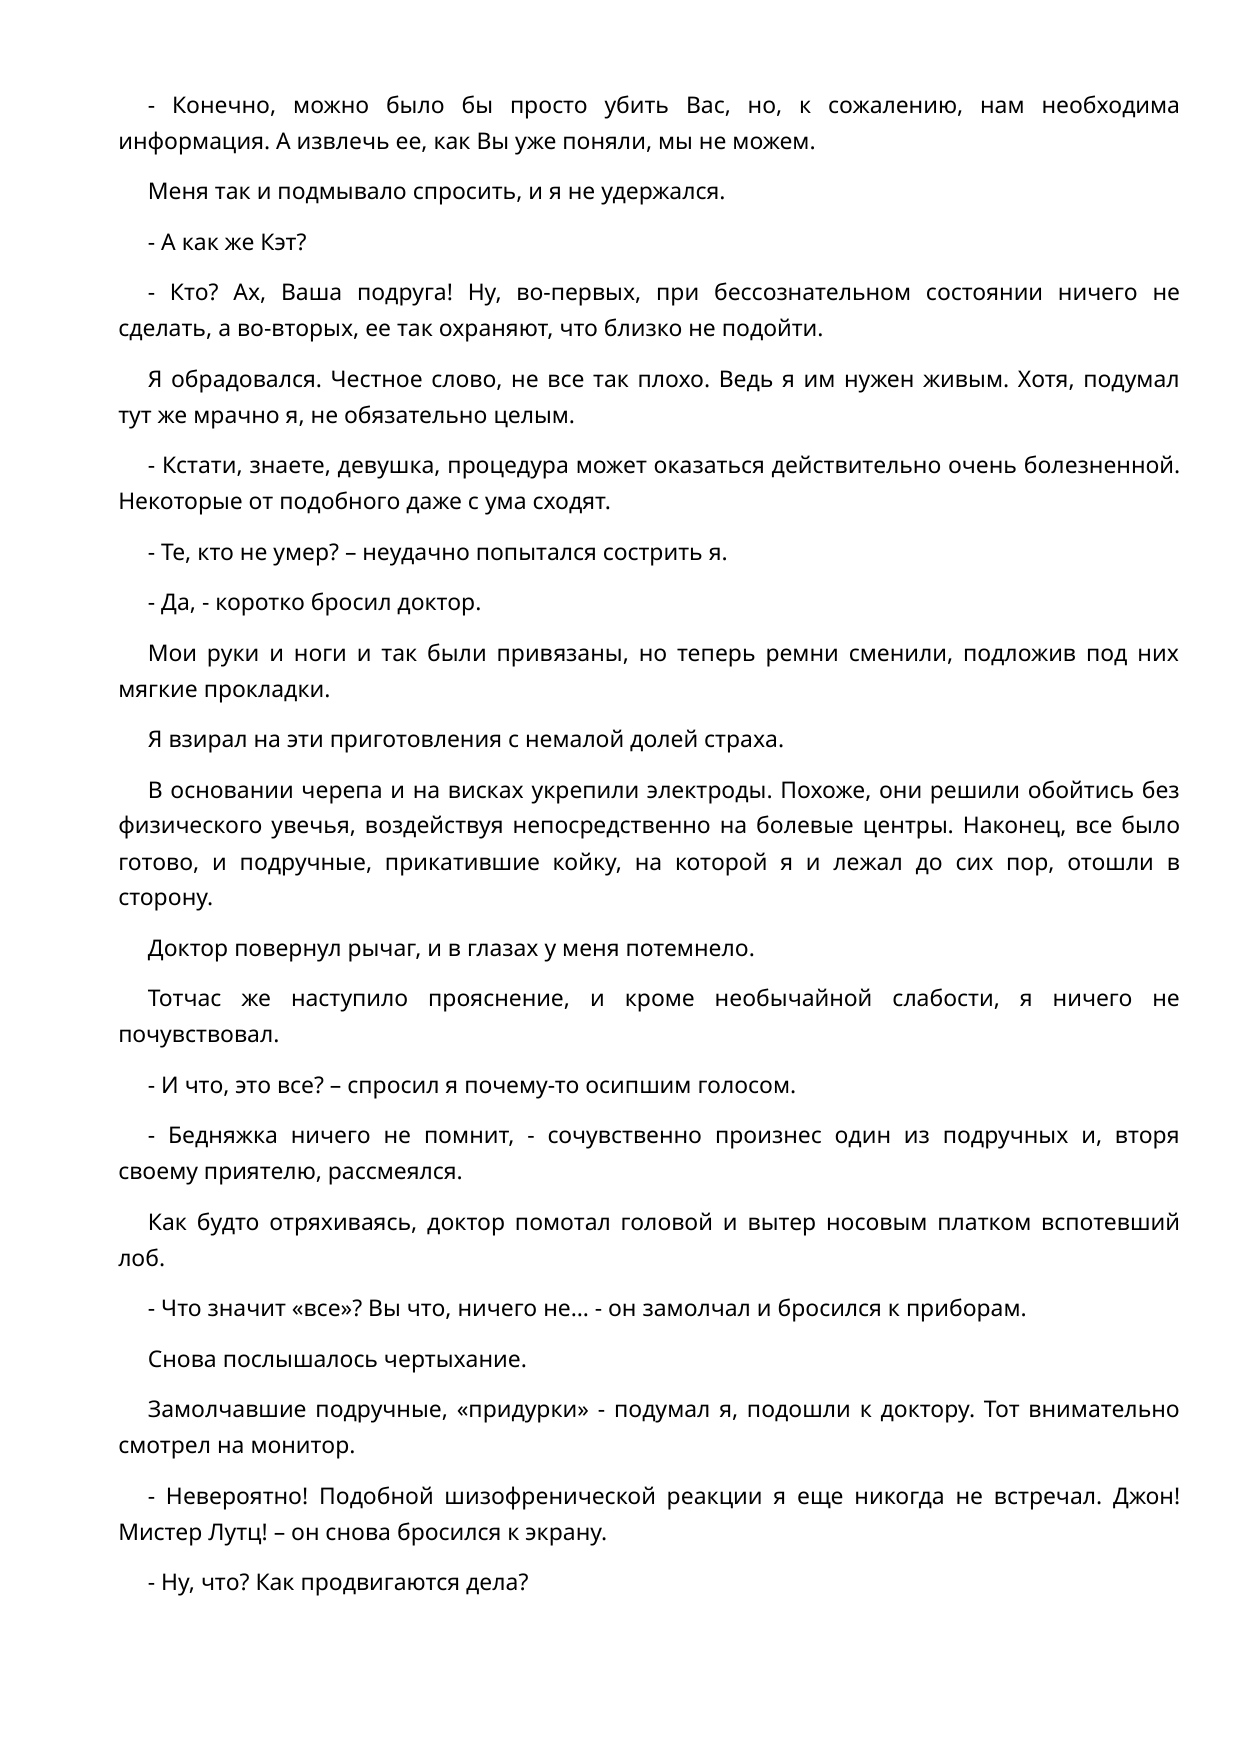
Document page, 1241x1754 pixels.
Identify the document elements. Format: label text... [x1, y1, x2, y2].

text Доктор повернул рычаг, и в глазах у меня потемнело. [118, 932, 1181, 963]
text В основании черепа и на висках укрепили электроды. Похоже, они решили обойтись без физического увечья, воздействуя непосредственно на болевые центры. Наконец, все было готово, и подручные, прикатившие койку, на которой я и лежал до сих пор, отошли в сторону. [118, 773, 1181, 913]
text Замолчавшие подручные, «придурки» - подумал я, подошли к доктору. Тот внимательно смотрел на монитор. [118, 1393, 1181, 1461]
text - Да, - коротко бросил доктор. [118, 586, 1181, 617]
text - Те, кто не умер? – неудачно попытался сострить я. [118, 536, 1181, 567]
text - Невероятно! Подобной шизофренической реакции я еще никогда не встречал. Джон! Мистер Лутц! – он снова бросился к экрану. [118, 1480, 1181, 1547]
text - Конечно, можно было бы просто убить Вас, но, к сожалению, нам необходима информация. А извлечь ее, как Вы уже поняли, мы не можем. [118, 89, 1181, 156]
text - Бедняжка ничего не помнит, - сочувственно произнес один из подручных и, вторя своему приятелю, рассмеялся. [118, 1119, 1181, 1187]
text - А как же Кэт? [118, 226, 1181, 257]
text Мои руки и ноги и так были привязаны, но теперь ремни сменили, подложив под них мягкие прокладки. [118, 637, 1181, 704]
text Я обрадовался. Честное слово, не все так плохо. Ведь я им нужен живым. Хотя, подумал тут же мрачно я, не обязательно целым. [118, 363, 1181, 430]
text - Кстати, знаете, девушка, процедура может оказаться действительно очень болезненной. Некоторые от подобного даже с ума сходят. [118, 449, 1181, 516]
text Снова послышалось чертыхание. [118, 1343, 1181, 1374]
text - Ну, что? Как продвигаются дела? [118, 1566, 1181, 1597]
text Как будто отряхиваясь, доктор помотал головой и вытер носовым платком вспотевший лоб. [118, 1206, 1181, 1273]
text - И что, это все? – спросил я почему-то осипшим голосом. [118, 1069, 1181, 1100]
text - Кто? Ах, Ваша подруга! Ну, во-первых, при бессознательном состоянии ничего не сделать, а во-вторых, ее так охраняют, что близко не подойти. [118, 276, 1181, 343]
text Меня так и подмывало спросить, и я не удержался. [118, 175, 1181, 206]
text Тотчас же наступило прояснение, и кроме необычайной слабости, я ничего не почувствовал. [118, 982, 1181, 1049]
text - Что значит «все»? Вы что, ничего не… - он замолчал и бросился к приборам. [118, 1292, 1181, 1323]
text Я взирал на эти приготовления с немалой долей страха. [118, 723, 1181, 754]
